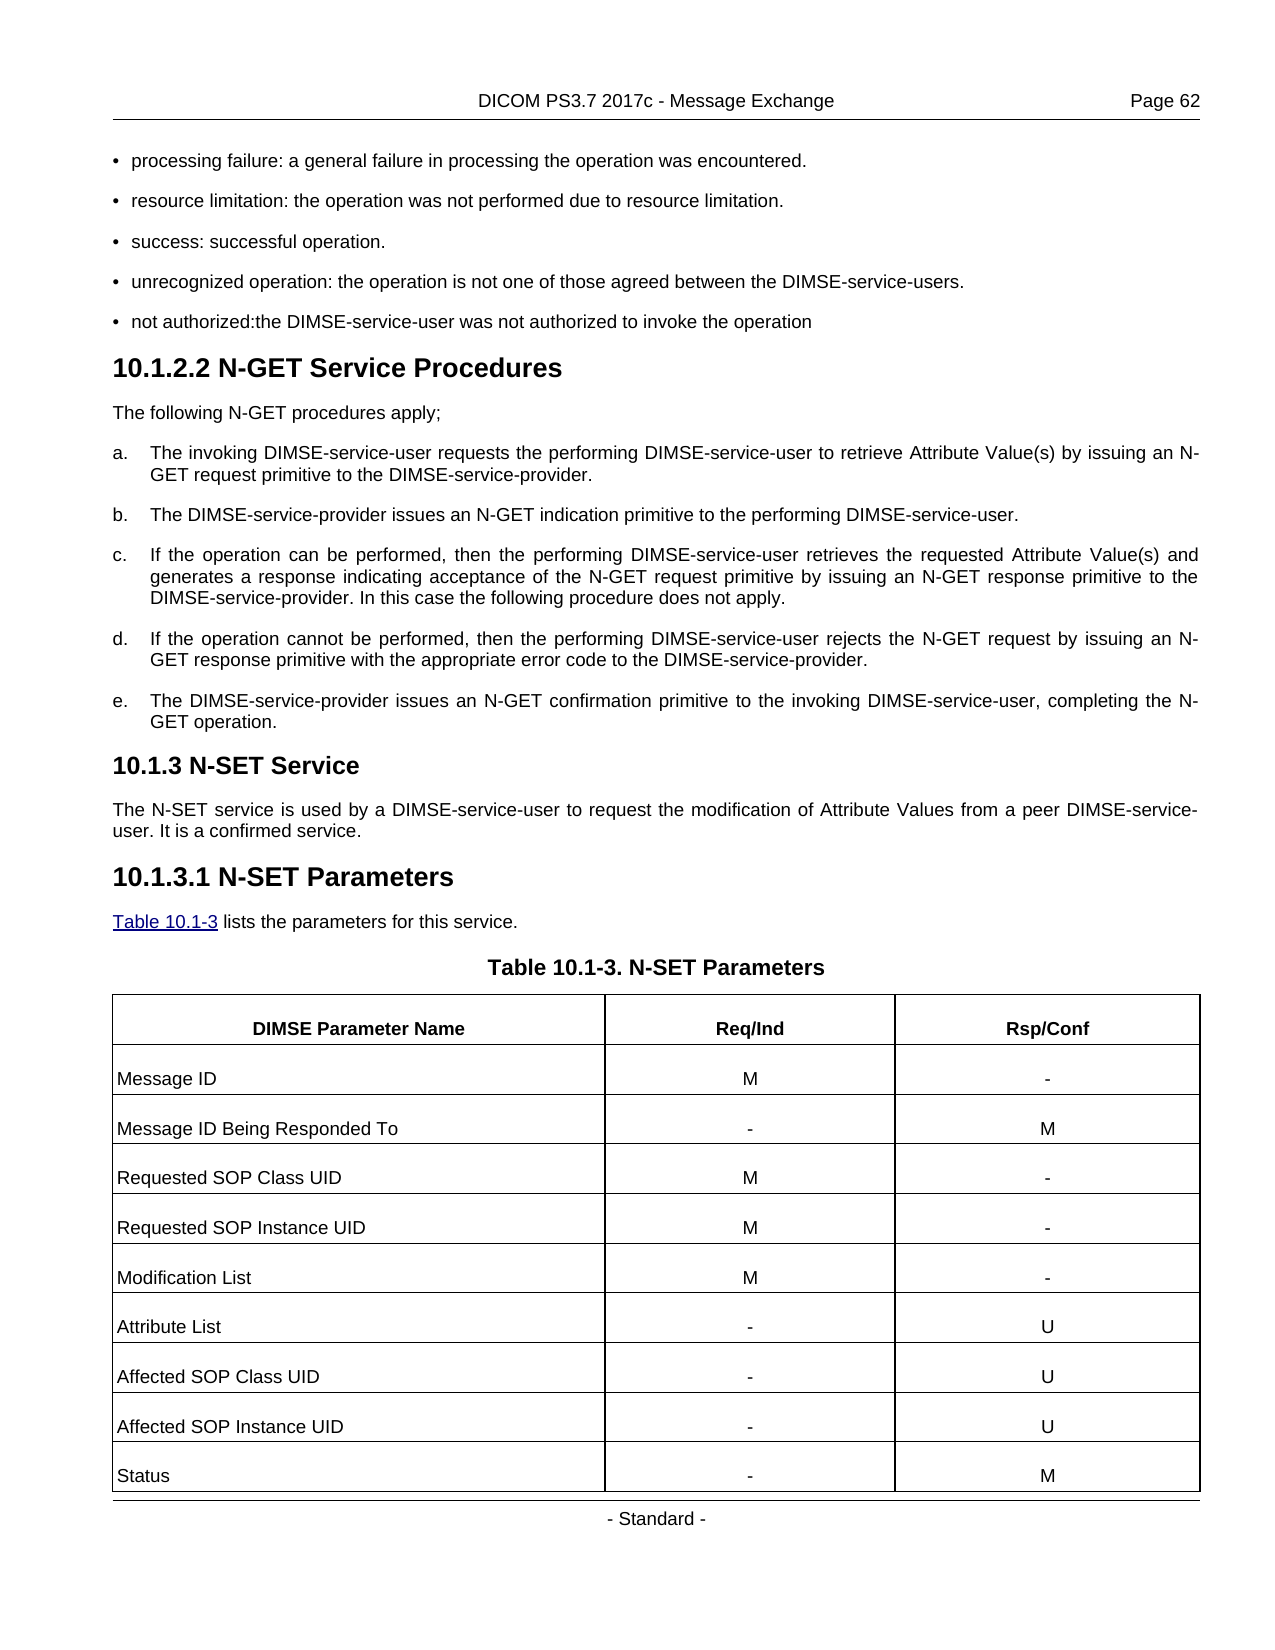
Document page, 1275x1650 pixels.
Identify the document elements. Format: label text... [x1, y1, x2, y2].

table_cell - [606, 1095, 894, 1143]
table_cell Requested SOP Class UID [113, 1144, 604, 1193]
table_cell Message ID [113, 1045, 604, 1093]
text The following N-GET procedures apply; [112, 402, 1200, 423]
table_cell M [606, 1244, 894, 1292]
table_cell Status [113, 1442, 604, 1491]
table_cell - [606, 1293, 894, 1342]
table_cell - [896, 1144, 1199, 1193]
text 10.1.3.1 N-SET Parameters [112, 861, 1200, 892]
table_cell U [896, 1343, 1199, 1392]
list The invoking DIMSE-service-user requests the performing DIMSE-service-user to retrieve Attribute Value(s) by issuing an N-GET request primitive to the DIMSE-service-provider. [112, 442, 1200, 485]
table_cell M [896, 1442, 1199, 1491]
table_cell Attribute List [113, 1293, 604, 1342]
table_cell M [606, 1045, 894, 1093]
table_cell - [896, 1244, 1199, 1292]
table_cell M [896, 1095, 1199, 1143]
table_cell - [896, 1045, 1199, 1093]
table_cell - [896, 1194, 1199, 1242]
table_cell Modification List [113, 1244, 604, 1292]
text Table 10.1-3. N-SET Parameters [112, 955, 1200, 981]
table_cell M [606, 1144, 894, 1193]
text The N-SET service is used by a DIMSE-service-user to request the modification of Attribute Values from a peer DIMSE-service-user. It is a confirmed service. [112, 799, 1200, 842]
table_cell Requested SOP Instance UID [113, 1194, 604, 1242]
table_cell U [896, 1393, 1199, 1441]
table_header Rsp/Conf [896, 995, 1199, 1044]
text 10.1.2.2 N-GET Service Procedures [112, 352, 1200, 383]
table_cell M [606, 1194, 894, 1242]
table_header Req/Ind [606, 995, 894, 1044]
table_cell - [606, 1343, 894, 1392]
list unrecognized operation: the operation is not one of those agreed between the DIMSE-service-users. [112, 271, 1200, 292]
table_cell Affected SOP Instance UID [113, 1393, 604, 1441]
text 10.1.3 N-SET Service [112, 751, 1200, 780]
list processing failure: a general failure in processing the operation was encountered. [112, 150, 1200, 172]
table_cell - [606, 1393, 894, 1441]
list If the operation can be performed, then the performing DIMSE-service-user retrieves the requested Attribute Value(s) and generates a response indicating acceptance of the N-GET request primitive by issuing an N-GET response primitive to the DIMSE-service-provider. In this case the following procedure does not apply. [112, 544, 1200, 609]
list If the operation cannot be performed, then the performing DIMSE-service-user rejects the N-GET request by issuing an N-GET response primitive with the appropriate error code to the DIMSE-service-provider. [112, 627, 1200, 671]
table_cell Affected SOP Class UID [113, 1343, 604, 1392]
text Table 10.1-3 lists the parameters for this service. [112, 911, 1200, 932]
list The DIMSE-service-provider issues an N-GET confirmation primitive to the invoking DIMSE-service-user, completing the N-GET operation. [112, 689, 1200, 732]
list success: successful operation. [112, 231, 1200, 252]
table_cell U [896, 1293, 1199, 1342]
table_header DIMSE Parameter Name [113, 995, 604, 1044]
table_cell Message ID Being Responded To [113, 1095, 604, 1143]
table_cell - [606, 1442, 894, 1491]
list resource limitation: the operation was not performed due to resource limitation. [112, 190, 1200, 212]
list The DIMSE-service-provider issues an N-GET indication primitive to the performing DIMSE-service-user. [112, 504, 1200, 525]
list not authorized:the DIMSE-service-user was not authorized to invoke the operation [112, 311, 1200, 333]
